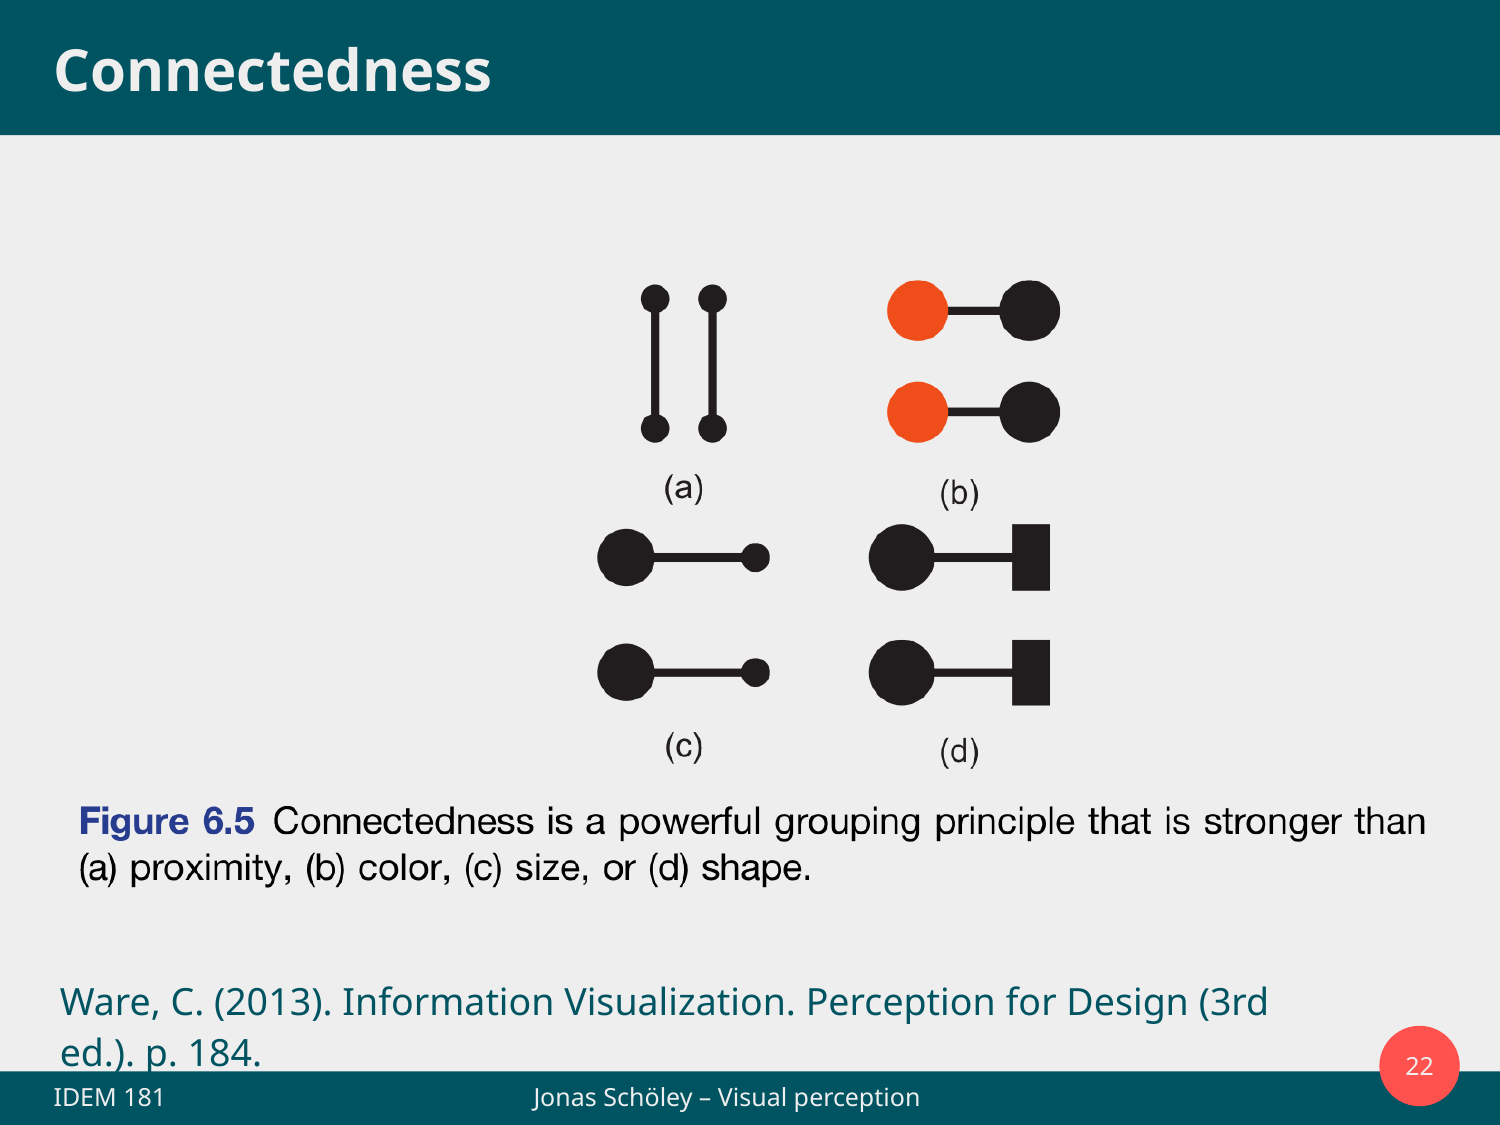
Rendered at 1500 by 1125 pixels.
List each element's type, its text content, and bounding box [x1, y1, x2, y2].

title Connectedness [53, 0, 1447, 141]
picture [71, 232, 1429, 893]
text_box Ware, C. (2013). Information Visualization. Perception for Design (3rd ed.). p. 184. [45, 968, 1291, 1033]
